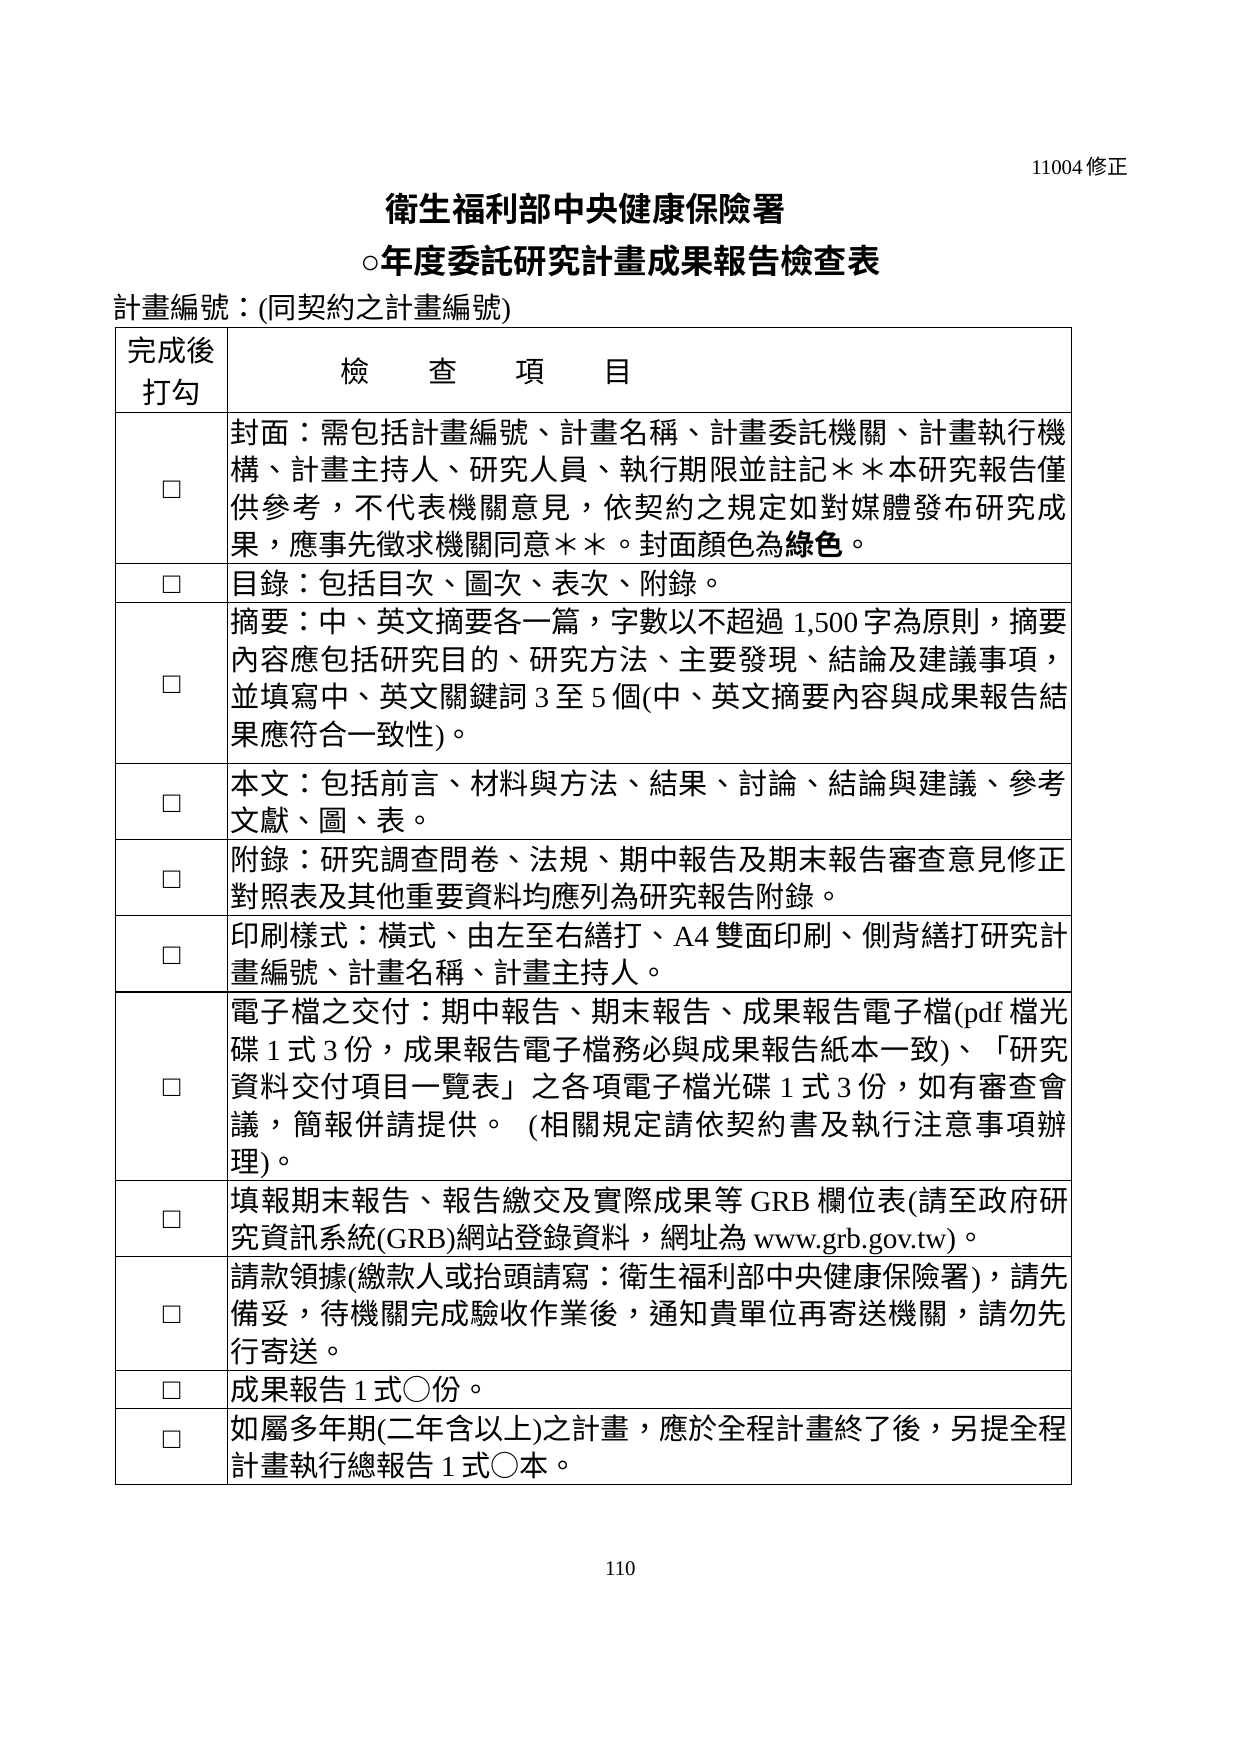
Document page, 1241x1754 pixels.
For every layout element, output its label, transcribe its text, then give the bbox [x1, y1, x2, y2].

table_cell □ [116, 840, 227, 915]
table_cell 印刷樣式：橫式、由左至右繕打、A4雙面印刷、側背繕打研究計畫編號、計畫名稱、計畫主持人。 [228, 916, 1071, 991]
table_cell □ [116, 916, 227, 991]
table_header 檢 查 項 目 [228, 328, 1071, 412]
table_cell □ [116, 564, 227, 602]
table_cell 成果報告1式○份。 [228, 1371, 1071, 1408]
table_cell □ [116, 1257, 227, 1369]
table_cell 電子檔之交付：期中報告、期末報告、成果報告電子檔(pdf檔光碟1式3份，成果報告電子檔務必與成果報告紙本一致)、「研究資料交付項目一覽表」之各項電子檔光碟1式3份，如有審查會議，簡報併請提供。 (相關規定請依契約書及執行注意事項辦理)。 [228, 993, 1071, 1180]
table_cell 請款領據(繳款人或抬頭請寫：衛生福利部中央健康保險署)，請先備妥，待機關完成驗收作業後，通知貴單位再寄送機關，請勿先行寄送。 [228, 1257, 1071, 1369]
table_cell 本文：包括前言、材料與方法、結果、討論、結論與建議、參考文獻、圖、表。 [228, 764, 1071, 839]
table_cell □ [116, 1409, 227, 1484]
table_cell 填報期末報告、報告繳交及實際成果等GRB欄位表(請至政府研究資訊系統(GRB)網站登錄資料，網址為www.grb.gov.tw)。 [228, 1181, 1071, 1256]
text ○年度委託研究計畫成果報告檢查表 [112, 232, 1128, 284]
table_cell □ [116, 413, 227, 563]
table_cell □ [116, 1181, 227, 1256]
table_header 完成後打勾 [116, 328, 227, 412]
table_cell 目錄：包括目次、圖次、表次、附錄。 [228, 564, 1071, 602]
table_cell □ [116, 993, 227, 1180]
table_cell 如屬多年期(二年含以上)之計畫，應於全程計畫終了後，另提全程計畫執行總報告1式○本。 [228, 1409, 1071, 1484]
table_cell 摘要：中、英文摘要各一篇，字數以不超過1,500字為原則，摘要內容應包括研究目的、研究方法、主要發現、結論及建議事項，並填寫中、英文關鍵詞3至5個(中、英文摘要內容與成果報告結果應符合一致性)。 [228, 603, 1071, 763]
table_cell □ [116, 764, 227, 839]
table_cell 封面：需包括計畫編號、計畫名稱、計畫委託機關、計畫執行機構、計畫主持人、研究人員、執行期限並註記＊＊本研究報告僅供參考，不代表機關意見，依契約之規定如對媒體發布研究成果，應事先徵求機關同意＊＊。封面顏色為綠色。 [228, 413, 1071, 563]
text 衛生福利部中央健康保險署 [112, 180, 1058, 232]
table_cell □ [116, 1371, 227, 1408]
table_cell 附錄：研究調查問卷、法規、期中報告及期末報告審查意見修正對照表及其他重要資料均應列為研究報告附錄。 [228, 840, 1071, 915]
table_cell □ [116, 603, 227, 763]
text 計畫編號：(同契約之計畫編號) [112, 284, 1128, 327]
